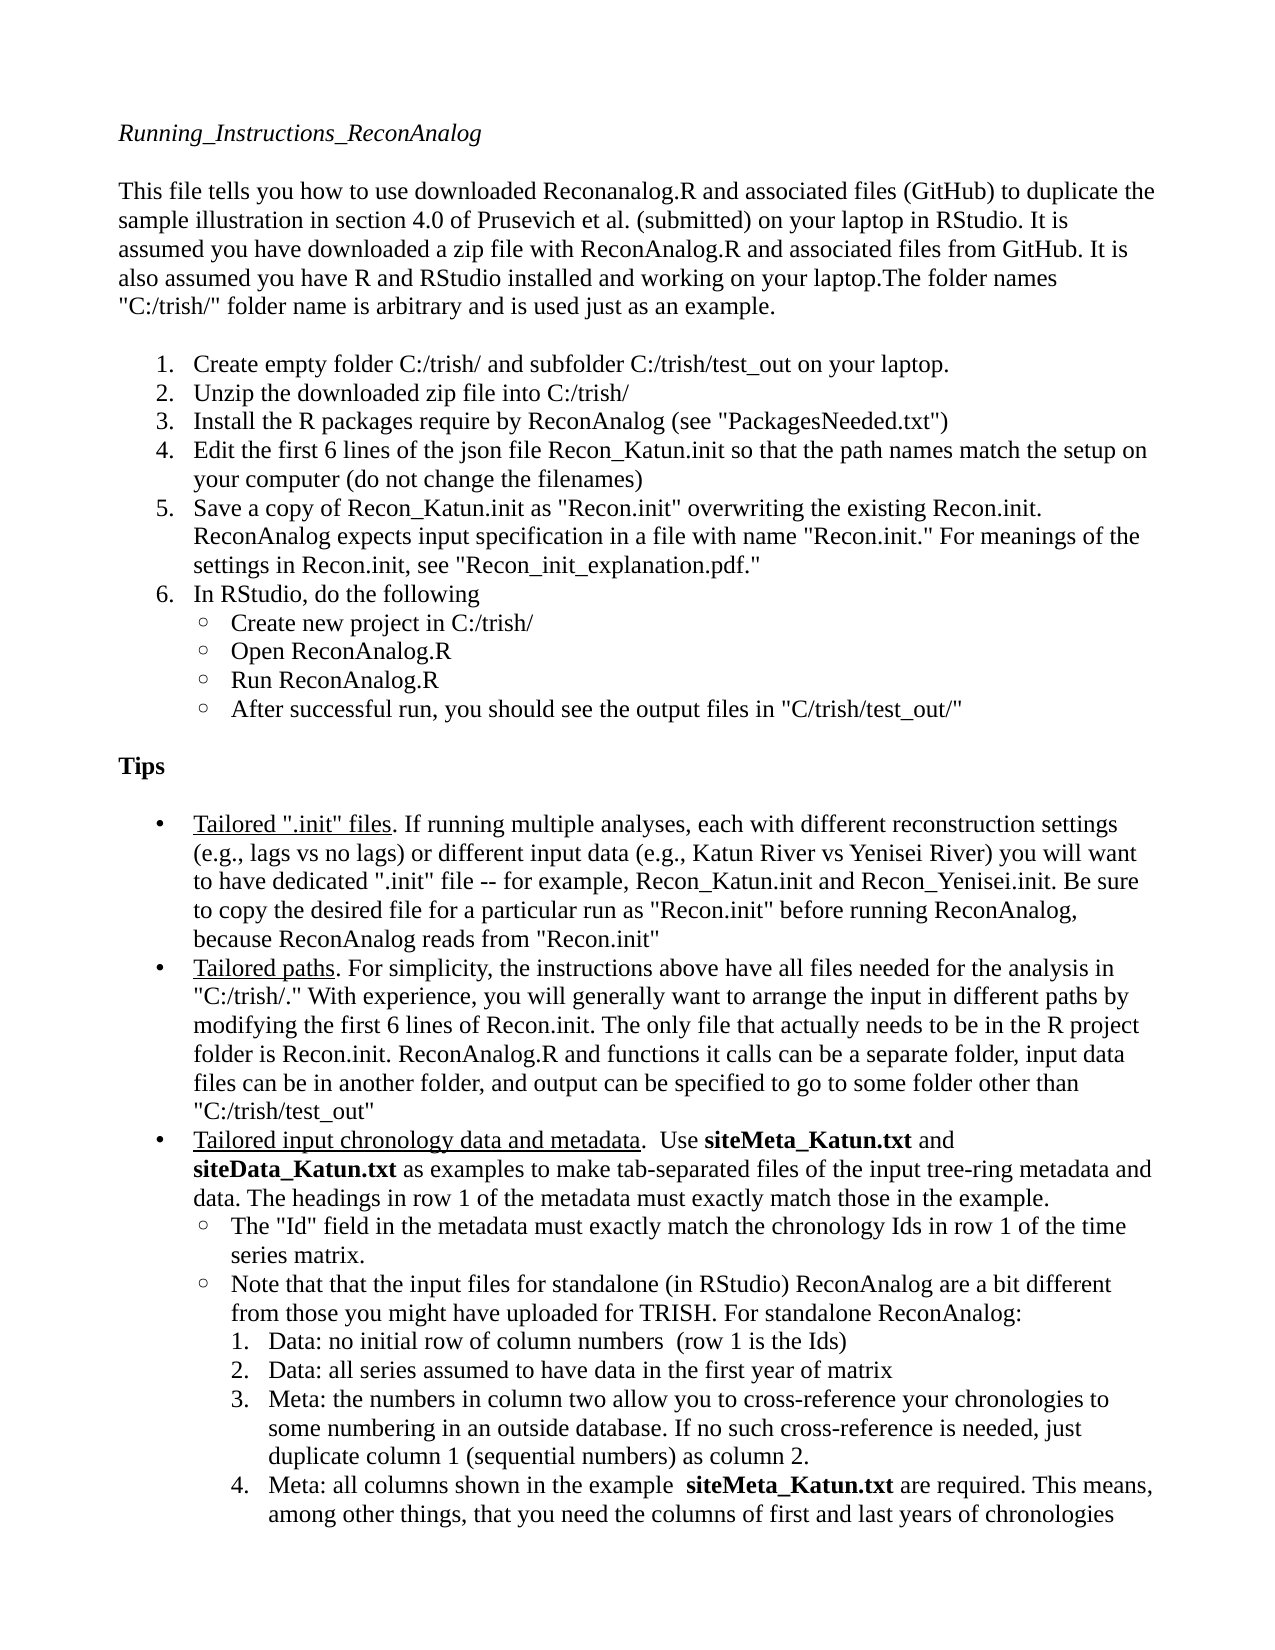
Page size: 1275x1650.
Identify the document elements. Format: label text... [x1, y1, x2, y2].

list In RStudio, do the following [156, 579, 1157, 608]
list Create empty folder C:/trish/ and subfolder C:/trish/test_out on your laptop. [156, 349, 1157, 378]
list Save a copy of Recon_Katun.init as "Recon.init" overwriting the existing Recon.init. ReconAnalog expects input specification in a file with name "Recon.init." For meanings of the settings in Recon.init, see "Recon_init_explanation.pdf." [156, 493, 1157, 579]
list Meta: the numbers in column two allow you to cross-reference your chronologies to some numbering in an outside database. If no such cross-reference is needed, just duplicate column 1 (sequential numbers) as column 2. [231, 1384, 1157, 1470]
list Note that that the input files for standalone (in RStudio) ReconAnalog are a bit different from those you might have uploaded for TRISH. For standalone ReconAnalog: [193, 1269, 1157, 1326]
list Data: no initial row of column numbers (row 1 is the Ids) [231, 1326, 1157, 1355]
list Tailored paths. For simplicity, the instructions above have all files needed for the analysis in "C:/trish/." With experience, you will generally want to arrange the input in different paths by modifying the first 6 lines of Recon.init. The only file that actually needs to be in the R project folder is Recon.init. ReconAnalog.R and functions it calls can be a separate folder, input data files can be in another folder, and output can be specified to go to some folder other than "C:/trish/test_out" [156, 953, 1157, 1125]
list Data: all series assumed to have data in the first year of matrix [231, 1355, 1157, 1384]
list Run ReconAnalog.R [193, 665, 1157, 694]
text This file tells you how to use downloaded Reconanalog.R and associated files (GitHub) to duplicate the sample illustration in section 4.0 of Prusevich et al. (submitted) on your laptop in RStudio. It is assumed you have downloaded a zip file with ReconAnalog.R and associated files from GitHub. It is also assumed you have R and RStudio installed and working on your laptop.The folder names "C:/trish/" folder name is arbitrary and is used just as an example. [118, 176, 1157, 320]
list After successful run, you should see the output files in "C/trish/test_out/" [193, 694, 1157, 723]
list Unzip the downloaded zip file into C:/trish/ [156, 378, 1157, 406]
list Edit the first 6 lines of the json file Recon_Katun.init so that the path names match the setup on your computer (do not change the filenames) [156, 435, 1157, 493]
list Create new project in C:/trish/ [193, 608, 1157, 636]
list Tailored input chronology data and metadata. Use siteMeta_Katun.txt and siteData_Katun.txt as examples to make tab-separated files of the input tree-ring metadata and data. The headings in row 1 of the metadata must exactly match those in the example. [156, 1125, 1157, 1211]
list Tailored ".init" files. If running multiple analyses, each with different reconstruction settings (e.g., lags vs no lags) or different input data (e.g., Katun River vs Yenisei River) you will want to have dedicated ".init" file -- for example, Recon_Katun.init and Recon_Yenisei.init. Be sure to copy the desired file for a particular run as "Recon.init" before running ReconAnalog, because ReconAnalog reads from "Recon.init" [156, 809, 1157, 953]
list Open ReconAnalog.R [193, 636, 1157, 665]
list The "Id" field in the metadata must exactly match the chronology Ids in row 1 of the time series matrix. [193, 1211, 1157, 1269]
list Meta: all columns shown in the example siteMeta_Katun.txt are required. This means, among other things, that you need the columns of first and last years of chronologies [231, 1470, 1157, 1528]
text Tips [118, 751, 1157, 780]
list Install the R packages require by ReconAnalog (see "PackagesNeeded.txt") [156, 406, 1157, 435]
